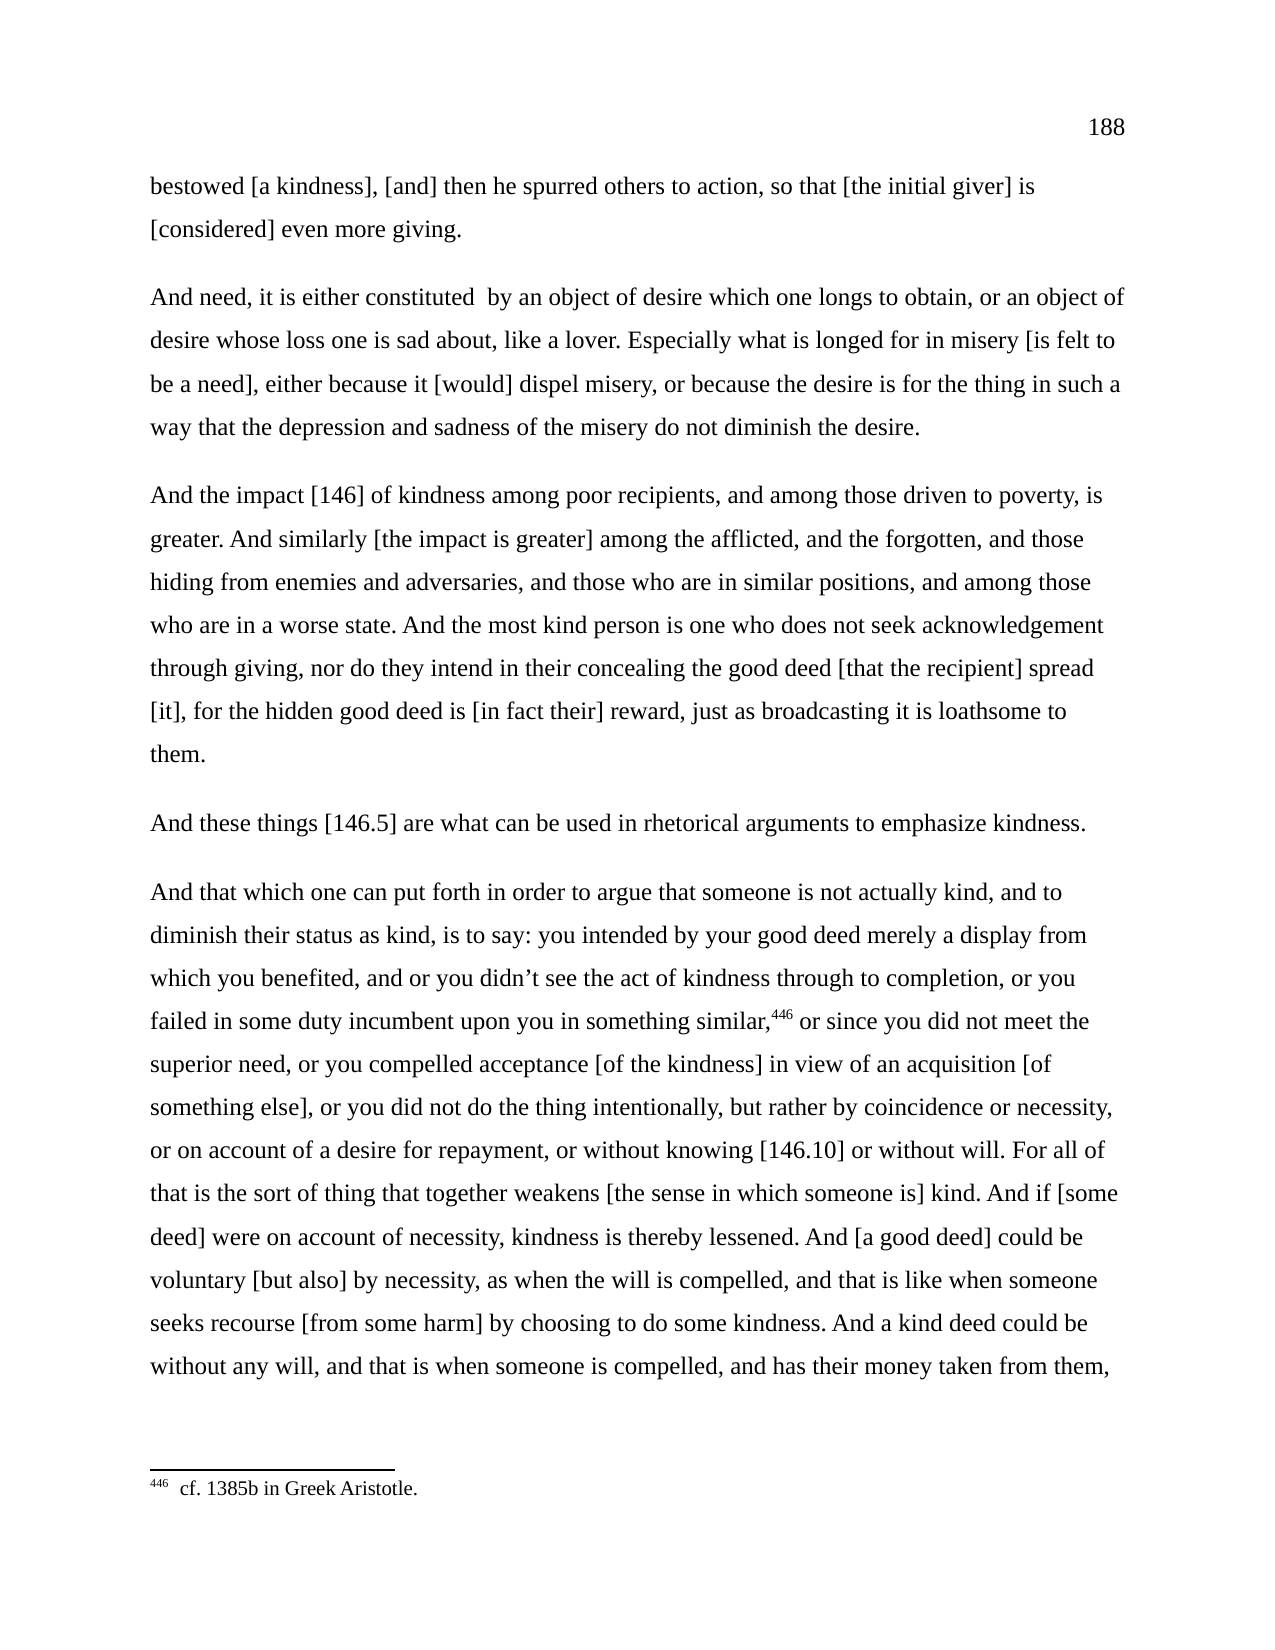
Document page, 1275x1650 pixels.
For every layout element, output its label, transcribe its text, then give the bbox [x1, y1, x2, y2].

text And that which one can put forth in order to argue that someone is not actually kind, and to diminish their status as kind, is to say: you intended by your good deed merely a display from which you benefited, and or you didn’t see the act of kindness through to completion, or you failed in some duty incumbent upon you in something similar, or since you did not meet the superior need, or you compelled acceptance [of the kindness] in view of an acquisition [of something else], or you did not do the thing intentionally, but rather by coincidence or necessity, or on account of a desire for repayment, or without knowing [146.10] or without will. For all of that is the sort of thing that together weakens [the sense in which someone is] kind. And if [some deed] were on account of necessity, kindness is thereby lessened. And [a good deed] could be voluntary [but also] by necessity, as when the will is compelled, and that is like when someone seeks recourse [from some harm] by choosing to do some kindness. And a kind deed could be without any will, and that is when someone is compelled, and has their money taken from them, [150, 877, 1125, 1380]
text bestowed [a kindness], [and] then he spurred others to action, so that [the initial giver] is [considered] even more giving. [150, 171, 1125, 243]
text And these things [146.5] are what can be used in rhetorical arguments to emphasize kindness. [150, 808, 1125, 837]
text And the impact [146] of kindness among poor recipients, and among those driven to poverty, is greater. And similarly [the impact is greater] among the afflicted, and the forgotten, and those hiding from enemies and adversaries, and those who are in similar positions, and among those who are in a worse state. And the most kind person is one who does not seek acknowledgement through giving, nor do they intend in their concealing the good deed [that the recipient] spread [it], for the hidden good deed is [in fact their] reward, just as broadcasting it is loathsome to them. [150, 481, 1125, 768]
text cf. 1385b in Greek Aristotle. [150, 1476, 1125, 1500]
text And need, it is either constituted by an object of desire which one longs to obtain, or an object of desire whose loss one is sad about, like a lover. Especially what is longed for in misery [is felt to be a need], either because it [would] dispel misery, or because the desire is for the thing in such a way that the depression and sadness of the misery do not diminish the desire. [150, 282, 1125, 441]
